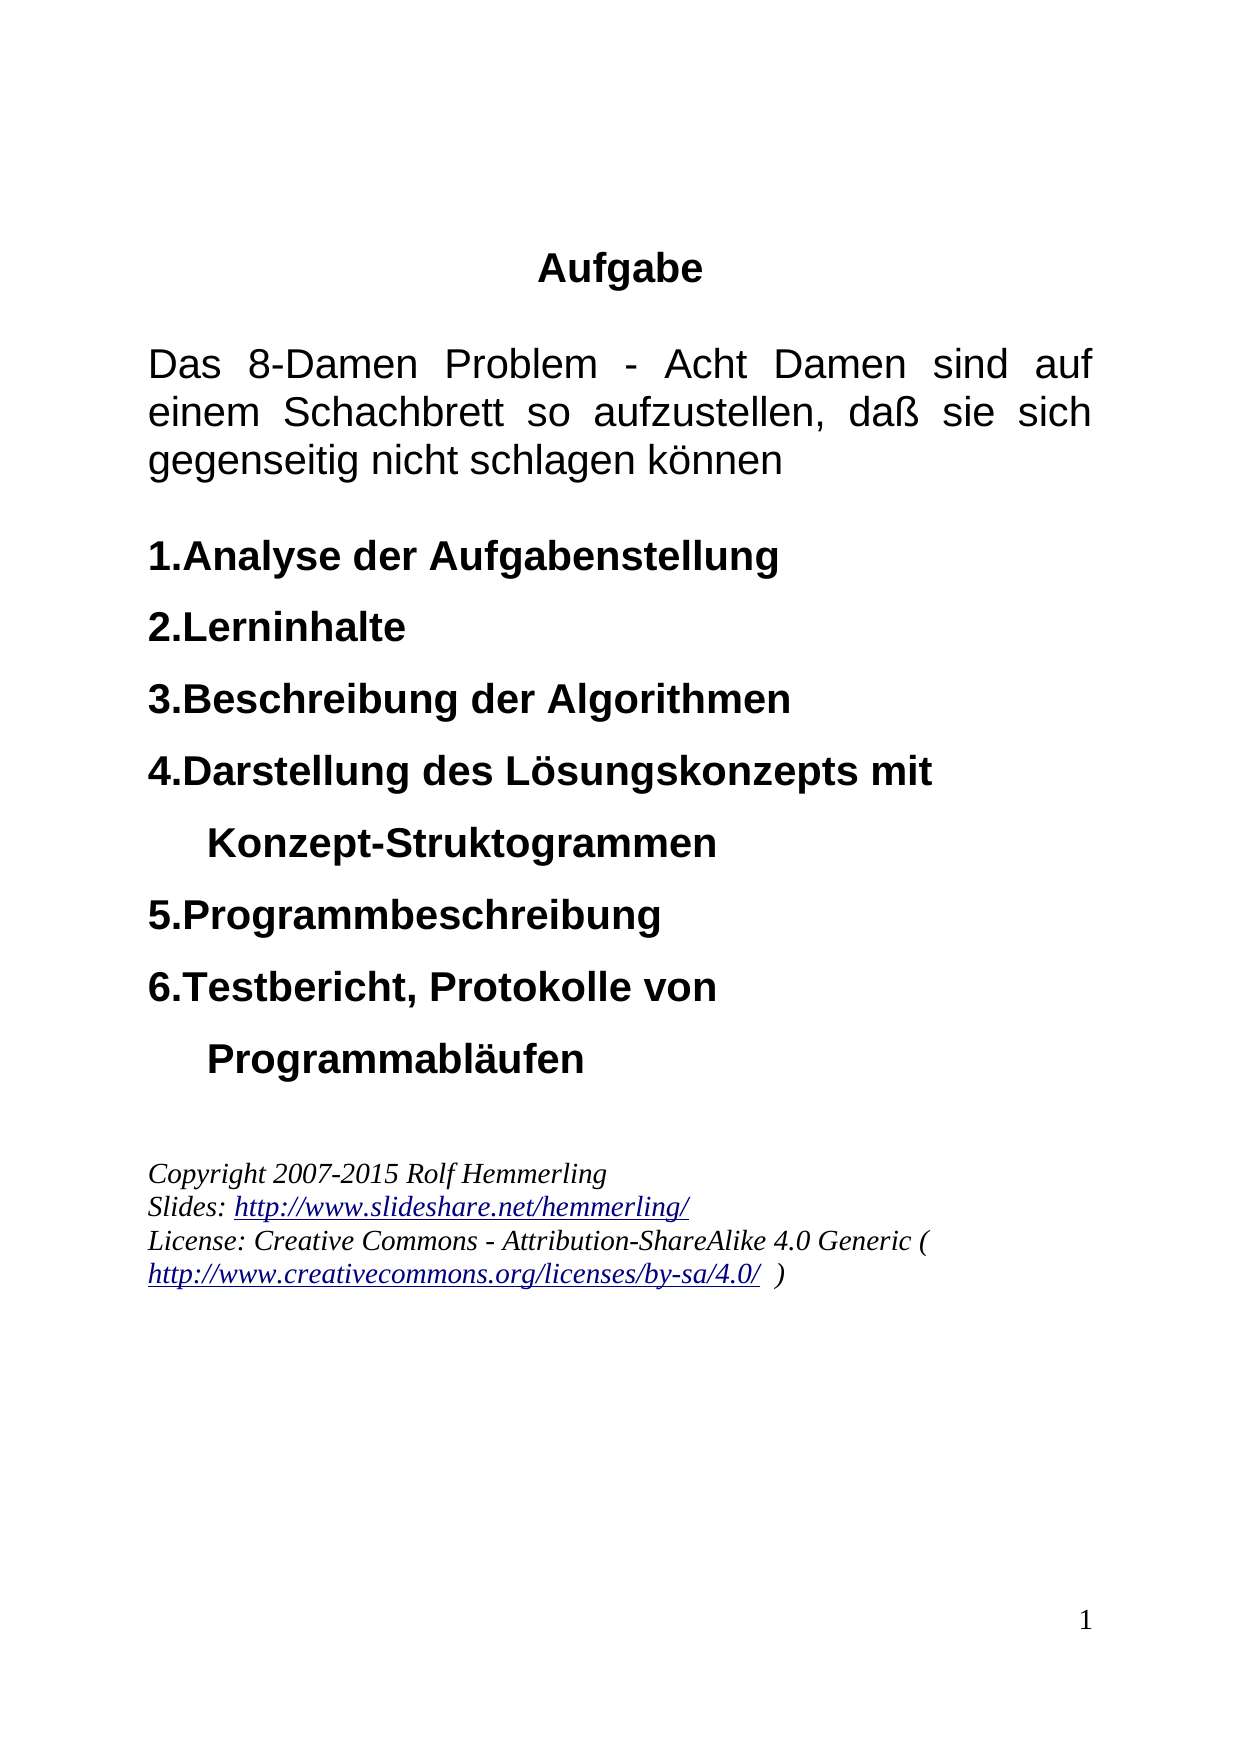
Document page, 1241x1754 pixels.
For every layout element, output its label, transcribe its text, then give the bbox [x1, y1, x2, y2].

text Das 8-Damen Problem - Acht Damen sind auf einem Schachbrett so aufzustellen, daß sie sich gegenseitig nicht schlagen können [148, 339, 1093, 483]
text License: Creative Commons - Attribution-ShareAlike 4.0 Generic ( http://www.creativecommons.org/licenses/by-sa/4.0/ ) [148, 1223, 1093, 1290]
text Slides: http://www.slideshare.net/hemmerling/ [148, 1190, 1093, 1223]
list Testbericht, Protokolle von Programmabläufen [148, 962, 1093, 1082]
list Analyse der Aufgabenstellung [148, 531, 1093, 579]
list Programmbeschreibung [148, 890, 1093, 938]
list Darstellung des Lösungskonzepts mit Konzept-Struktogrammen [148, 747, 1093, 866]
list Lerninhalte [148, 603, 1093, 651]
text Aufgabe [148, 243, 1093, 291]
text Copyright 2007-2015 Rolf Hemmerling [148, 1156, 1093, 1190]
list Beschreibung der Algorithmen [148, 675, 1093, 723]
